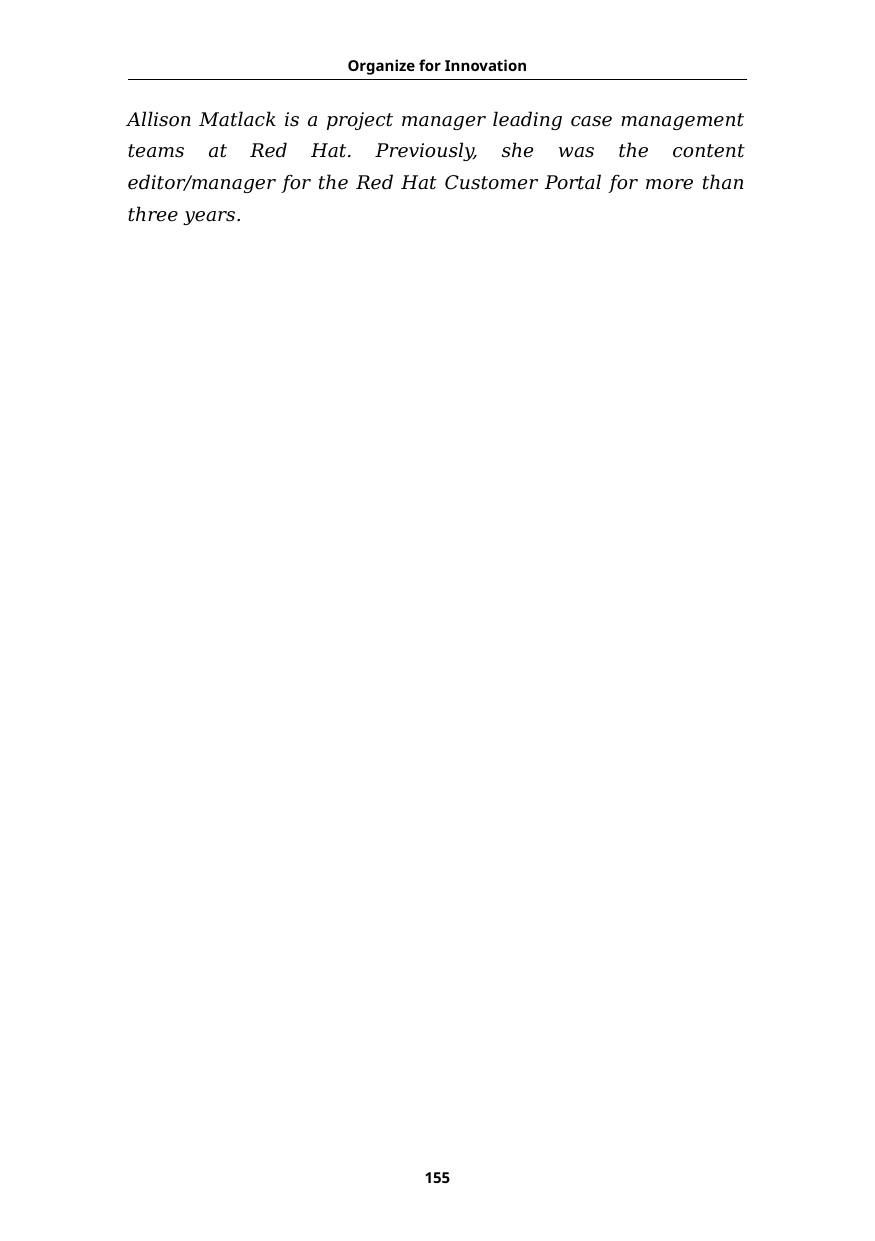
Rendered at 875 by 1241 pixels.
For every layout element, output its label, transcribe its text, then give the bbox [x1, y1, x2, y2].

text Allison Matlack is a project manager leading case management teams at Red Hat. Previously, she was the content editor/manager for the Red Hat Customer Portal for more than three years. [127, 109, 747, 226]
